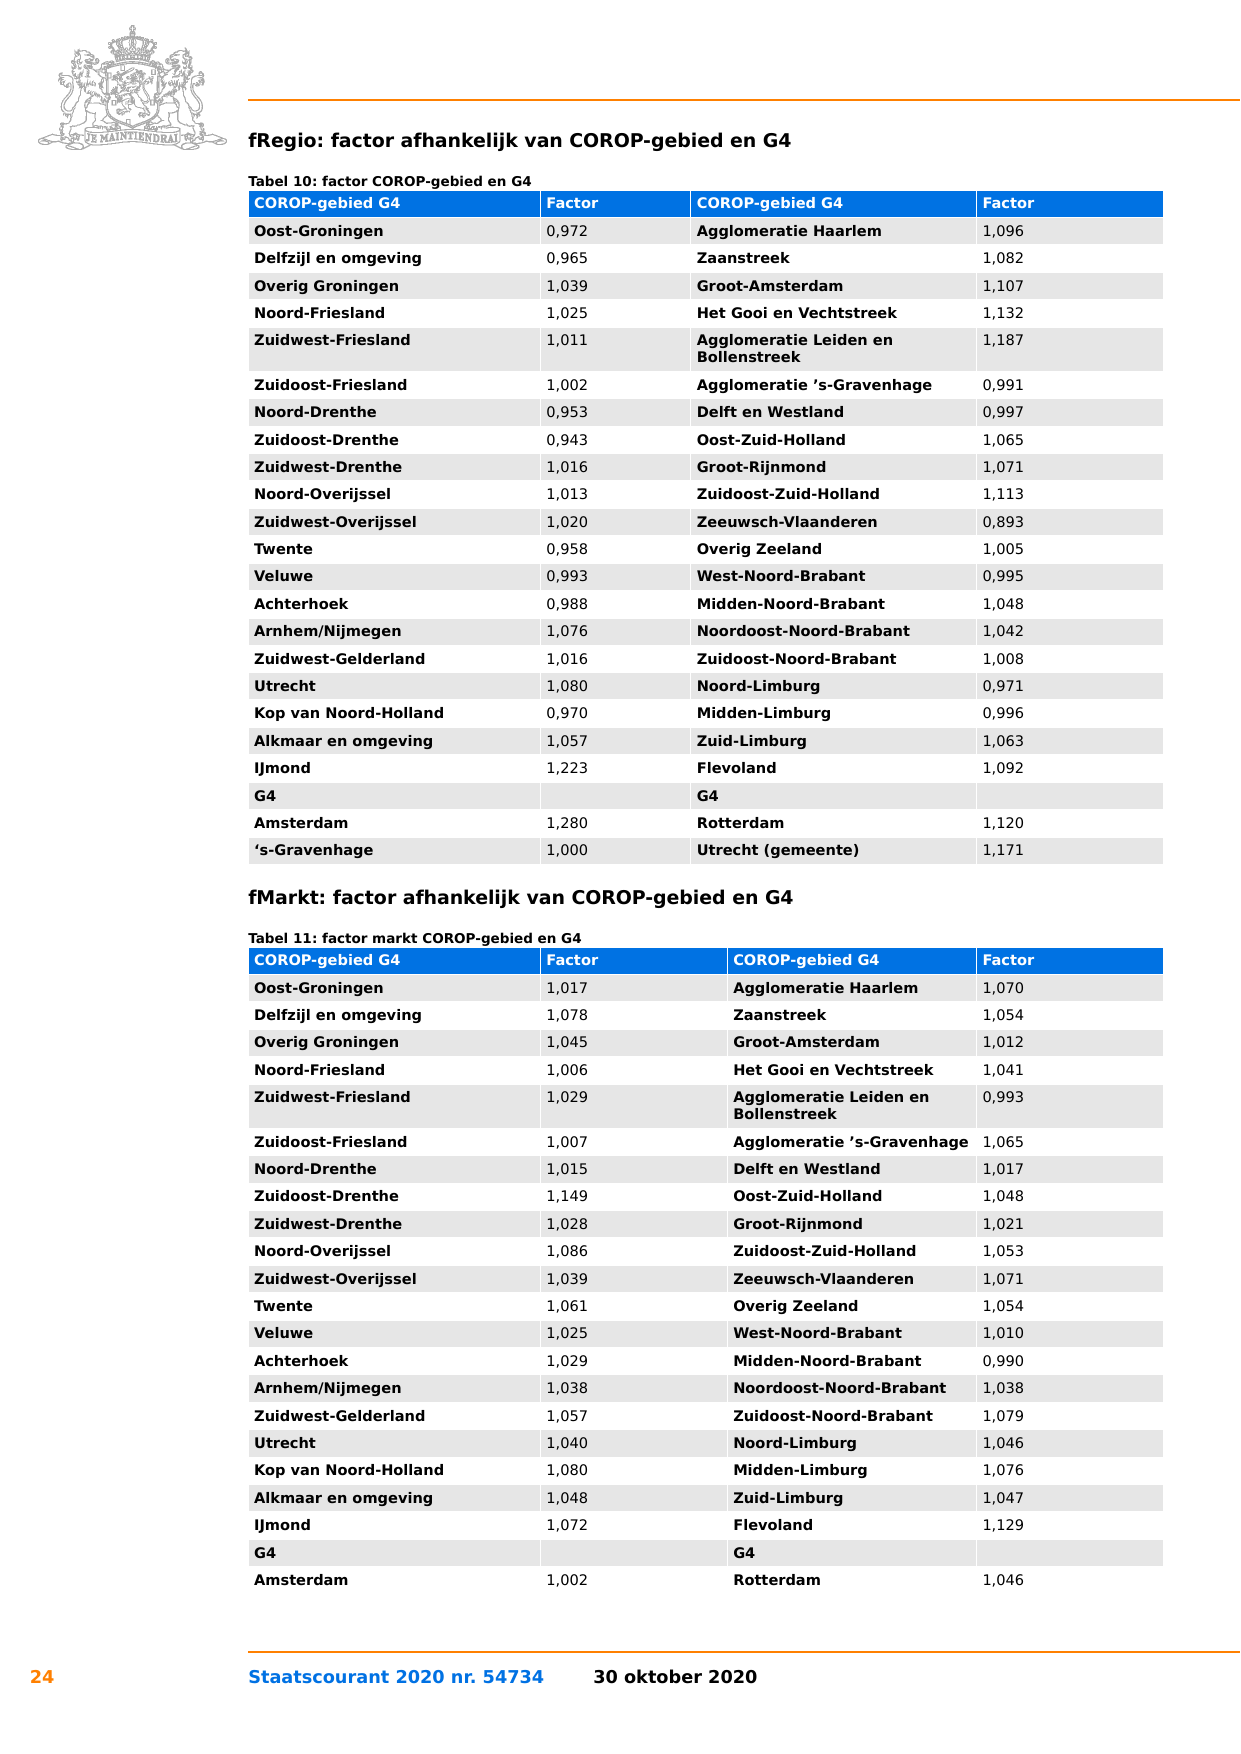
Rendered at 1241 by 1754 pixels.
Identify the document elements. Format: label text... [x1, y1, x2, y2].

table_cell 1,020 [541, 509, 690, 535]
table_cell Groot-Rijnmond [728, 1211, 976, 1237]
table_cell 0,996 [977, 701, 1163, 727]
table_cell Amsterdam [249, 1567, 540, 1593]
table_cell 0,995 [977, 564, 1163, 590]
table_cell 1,057 [541, 728, 690, 754]
table_cell 1,065 [977, 1129, 1163, 1155]
table_cell 0,993 [541, 564, 690, 590]
table_cell Zuidoost-Drenthe [249, 427, 540, 453]
table_cell 1,045 [541, 1030, 727, 1056]
table_cell 1,016 [541, 646, 690, 672]
table_cell Noord-Limburg [691, 673, 976, 699]
table_cell 1,008 [977, 646, 1163, 672]
table_cell 1,048 [977, 591, 1163, 617]
table_cell Noord-Drenthe [249, 1156, 540, 1183]
table_cell 1,006 [541, 1057, 727, 1083]
table_cell Zuid-Limburg [728, 1485, 976, 1511]
table_cell 0,972 [541, 218, 690, 244]
table_cell 1,025 [541, 300, 690, 326]
table_cell 0,970 [541, 701, 690, 727]
table_cell Rotterdam [691, 810, 976, 837]
table_cell 1,061 [541, 1293, 727, 1319]
table_cell 1,063 [977, 728, 1163, 754]
table_cell G4 [728, 1540, 976, 1566]
table_cell IJmond [249, 755, 540, 782]
table_cell Twente [249, 536, 540, 563]
table_cell Delfzijl en omgeving [249, 245, 540, 272]
table_cell 1,086 [541, 1239, 727, 1265]
table_cell Amsterdam [249, 810, 540, 837]
table_header Tabel 11: factor markt COROP-gebied en G4 [248, 931, 1163, 946]
table_cell G4 [691, 783, 976, 809]
table_cell 1,082 [977, 245, 1163, 272]
table_cell Overig Groningen [249, 1030, 540, 1056]
table_cell Agglomeratie ’s-Gravenhage [691, 372, 976, 398]
picture [38, 25, 227, 150]
table_cell Groot-Amsterdam [691, 273, 976, 299]
table_cell 0,893 [977, 509, 1163, 535]
table_cell 1,000 [541, 838, 690, 864]
table_cell 0,991 [977, 372, 1163, 398]
table_cell Zuidoost-Drenthe [249, 1184, 540, 1210]
table_cell COROP-gebied G4 [249, 948, 540, 974]
table_cell [541, 783, 690, 809]
table_cell Kop van Noord-Holland [249, 1458, 540, 1484]
table_cell Flevoland [691, 755, 976, 782]
table_cell Overig Zeeland [728, 1293, 976, 1319]
table_cell 1,129 [977, 1513, 1163, 1539]
table_cell 1,046 [977, 1430, 1163, 1457]
table_cell 1,070 [977, 975, 1163, 1001]
table_cell G4 [249, 1540, 540, 1566]
table_cell 1,096 [977, 218, 1163, 244]
table_cell Delft en Westland [728, 1156, 976, 1183]
table_cell Zuidoost-Zuid-Holland [691, 481, 976, 508]
table_cell [977, 1540, 1163, 1566]
table_cell Midden-Noord-Brabant [728, 1348, 976, 1374]
table_cell 1,079 [977, 1403, 1163, 1429]
table_cell Arnhem/Nijmegen [249, 1375, 540, 1402]
table_cell Factor [977, 191, 1163, 217]
table_cell Het Gooi en Vechtstreek [728, 1057, 976, 1083]
text fMarkt: factor afhankelijk van COROP-gebied en G4 [248, 887, 1163, 909]
table_cell Factor [541, 191, 690, 217]
table_cell 1,007 [541, 1129, 727, 1155]
table_cell Noord-Overijssel [249, 1239, 540, 1265]
table_cell Midden-Noord-Brabant [691, 591, 976, 617]
table_cell Noord-Friesland [249, 300, 540, 326]
table_cell 1,047 [977, 1485, 1163, 1511]
table_cell 1,013 [541, 481, 690, 508]
table_cell Utrecht (gemeente) [691, 838, 976, 864]
table_cell Midden-Limburg [728, 1458, 976, 1484]
table_cell 1,187 [977, 328, 1163, 371]
table_cell Overig Groningen [249, 273, 540, 299]
table_cell Zuid-Limburg [691, 728, 976, 754]
table_cell 1,080 [541, 673, 690, 699]
table_cell G4 [249, 783, 540, 809]
table_cell Zuidwest-Friesland [249, 1085, 540, 1128]
table_cell Zuidoost-Noord-Brabant [728, 1403, 976, 1429]
table_cell 1,002 [541, 372, 690, 398]
table_cell Groot-Amsterdam [728, 1030, 976, 1056]
table_cell 1,054 [977, 1002, 1163, 1029]
table_cell Zuidwest-Overijssel [249, 509, 540, 535]
table_cell 0,958 [541, 536, 690, 563]
table_cell Zaanstreek [691, 245, 976, 272]
table_cell Alkmaar en omgeving [249, 728, 540, 754]
table_cell 1,040 [541, 1430, 727, 1457]
table_cell Oost-Groningen [249, 218, 540, 244]
table_cell Achterhoek [249, 1348, 540, 1374]
table_cell 1,076 [977, 1458, 1163, 1484]
table_cell 1,076 [541, 619, 690, 645]
table_cell 1,107 [977, 273, 1163, 299]
table_cell Oost-Zuid-Holland [728, 1184, 976, 1210]
table_cell 1,080 [541, 1458, 727, 1484]
table_cell 1,039 [541, 1266, 727, 1292]
table_cell 1,005 [977, 536, 1163, 563]
text fRegio: factor afhankelijk van COROP-gebied en G4 [248, 130, 1163, 152]
table_cell Midden-Limburg [691, 701, 976, 727]
table_cell 1,017 [541, 975, 727, 1001]
table_cell 1,002 [541, 1567, 727, 1593]
table_cell 1,038 [541, 1375, 727, 1402]
table_cell 1,048 [541, 1485, 727, 1511]
table_cell 0,943 [541, 427, 690, 453]
table_cell 1,113 [977, 481, 1163, 508]
table_cell 1,072 [541, 1513, 727, 1539]
table_cell 0,990 [977, 1348, 1163, 1374]
table_cell COROP-gebied G4 [728, 948, 976, 974]
table_cell 0,953 [541, 399, 690, 426]
table_cell 1,025 [541, 1321, 727, 1347]
table_cell Zuidwest-Drenthe [249, 454, 540, 480]
table_cell 1,011 [541, 328, 690, 371]
table_cell Achterhoek [249, 591, 540, 617]
table_cell 1,039 [541, 273, 690, 299]
table_cell ‘s-Gravenhage [249, 838, 540, 864]
table_cell Noord-Friesland [249, 1057, 540, 1083]
table_cell 1,021 [977, 1211, 1163, 1237]
table_cell Delft en Westland [691, 399, 976, 426]
table_cell 1,280 [541, 810, 690, 837]
table_cell Factor [541, 948, 727, 974]
table_cell Zuidoost-Friesland [249, 1129, 540, 1155]
table_cell Utrecht [249, 673, 540, 699]
table_cell Alkmaar en omgeving [249, 1485, 540, 1511]
table_cell 1,017 [977, 1156, 1163, 1183]
table_cell Zuidwest-Overijssel [249, 1266, 540, 1292]
table_cell 0,997 [977, 399, 1163, 426]
table_cell 1,029 [541, 1085, 727, 1128]
table_cell Noord-Limburg [728, 1430, 976, 1457]
table_cell 1,046 [977, 1567, 1163, 1593]
table_cell 1,149 [541, 1184, 727, 1210]
table_cell 0,971 [977, 673, 1163, 699]
table_cell Noordoost-Noord-Brabant [728, 1375, 976, 1402]
table_cell Zuidoost-Zuid-Holland [728, 1239, 976, 1265]
table_cell Twente [249, 1293, 540, 1319]
table_cell Zuidoost-Friesland [249, 372, 540, 398]
table_cell Zuidwest-Gelderland [249, 1403, 540, 1429]
table_cell 1,054 [977, 1293, 1163, 1319]
table_cell Zaanstreek [728, 1002, 976, 1029]
table_cell Zuidwest-Drenthe [249, 1211, 540, 1237]
table_cell 1,029 [541, 1348, 727, 1374]
table_cell Groot-Rijnmond [691, 454, 976, 480]
table_cell 0,988 [541, 591, 690, 617]
table_cell 1,057 [541, 1403, 727, 1429]
table_cell COROP-gebied G4 [249, 191, 540, 217]
table_cell Agglomeratie Haarlem [728, 975, 976, 1001]
table_cell [977, 783, 1163, 809]
table_cell Arnhem/Nijmegen [249, 619, 540, 645]
table_cell Utrecht [249, 1430, 540, 1457]
table_cell Factor [977, 948, 1163, 974]
table_cell IJmond [249, 1513, 540, 1539]
table_cell 1,223 [541, 755, 690, 782]
table_cell 1,048 [977, 1184, 1163, 1210]
table_cell 1,016 [541, 454, 690, 480]
table_cell 1,042 [977, 619, 1163, 645]
table_cell 1,053 [977, 1239, 1163, 1265]
table_cell Rotterdam [728, 1567, 976, 1593]
table_cell 1,041 [977, 1057, 1163, 1083]
table_cell Veluwe [249, 1321, 540, 1347]
table_cell 1,065 [977, 427, 1163, 453]
table_cell Kop van Noord-Holland [249, 701, 540, 727]
table_cell [541, 1540, 727, 1566]
table_cell Noordoost-Noord-Brabant [691, 619, 976, 645]
table_cell Overig Zeeland [691, 536, 976, 563]
table_cell 1,078 [541, 1002, 727, 1029]
table_header Tabel 10: factor COROP-gebied en G4 [248, 174, 1163, 189]
table_cell Oost-Zuid-Holland [691, 427, 976, 453]
table_cell West-Noord-Brabant [728, 1321, 976, 1347]
table_cell Flevoland [728, 1513, 976, 1539]
table_cell 1,120 [977, 810, 1163, 837]
table_cell Oost-Groningen [249, 975, 540, 1001]
table_cell 1,071 [977, 454, 1163, 480]
table_cell Zeeuwsch-Vlaanderen [691, 509, 976, 535]
table_cell Noord-Overijssel [249, 481, 540, 508]
table_cell 0,993 [977, 1085, 1163, 1128]
table_cell 1,038 [977, 1375, 1163, 1402]
table_cell 1,010 [977, 1321, 1163, 1347]
table_cell 1,132 [977, 300, 1163, 326]
table_cell Agglomeratie Haarlem [691, 218, 976, 244]
table_cell 1,015 [541, 1156, 727, 1183]
table_cell COROP-gebied G4 [691, 191, 976, 217]
table_cell Noord-Drenthe [249, 399, 540, 426]
table_cell 1,092 [977, 755, 1163, 782]
table_cell Veluwe [249, 564, 540, 590]
table_cell Agglomeratie Leiden en Bollenstreek [691, 328, 976, 371]
table_cell Het Gooi en Vechtstreek [691, 300, 976, 326]
table_cell 1,171 [977, 838, 1163, 864]
table_cell Zuidwest-Friesland [249, 328, 540, 371]
table_cell Zuidwest-Gelderland [249, 646, 540, 672]
table_cell Agglomeratie ’s-Gravenhage [728, 1129, 976, 1155]
table_cell Zeeuwsch-Vlaanderen [728, 1266, 976, 1292]
table_cell 1,028 [541, 1211, 727, 1237]
table_cell 0,965 [541, 245, 690, 272]
table_cell West-Noord-Brabant [691, 564, 976, 590]
table_cell Zuidoost-Noord-Brabant [691, 646, 976, 672]
table_cell 1,012 [977, 1030, 1163, 1056]
table_cell 1,071 [977, 1266, 1163, 1292]
table_cell Agglomeratie Leiden en Bollenstreek [728, 1085, 976, 1128]
table_cell Delfzijl en omgeving [249, 1002, 540, 1029]
